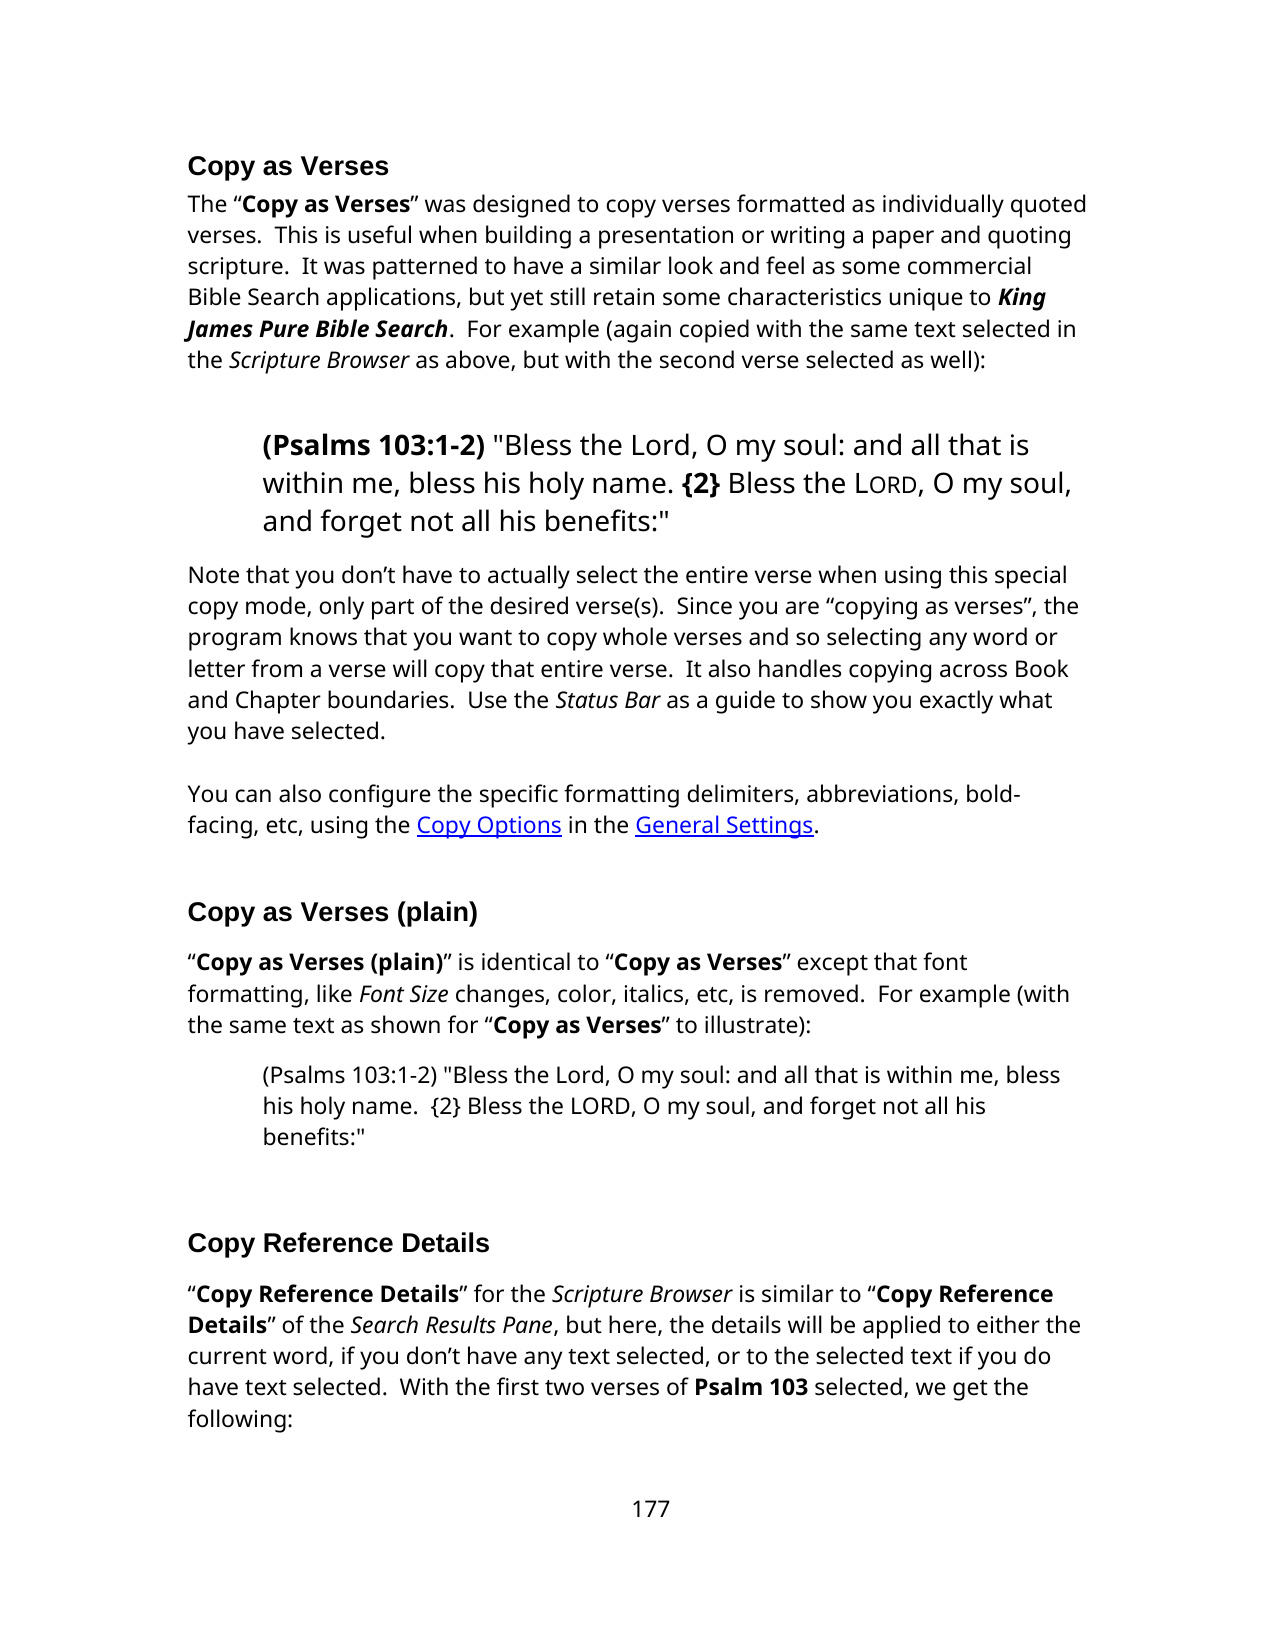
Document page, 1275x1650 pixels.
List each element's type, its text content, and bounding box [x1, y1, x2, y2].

text Note that you don’t have to actually select the entire verse when using this special copy mode, only part of the desired verse(s). Since you are “copying as verses”, the program knows that you want to copy whole verses and so selecting any word or letter from a verse will copy that entire verse. It also handles copying across Book and Chapter boundaries. Use the Status Bar as a guide to show you exactly what you have selected. [187, 559, 1087, 746]
subtitle Copy as Verses (plain) [187, 896, 1087, 927]
text “Copy Reference Details” for the Scripture Browser is similar to “Copy Reference Details” of the Search Results Pane, but here, the details will be applied to either the current word, if you don’t have any text selected, or to the selected text if you do have text selected. With the first two verses of Psalm 103 selected, we get the following: [187, 1277, 1087, 1434]
text (Psalms 103:1-2) "Bless the Lord, O my soul: and all that is within me, bless his holy name. {2} Bless the LORD, O my soul, and forget not all his benefits:" [262, 1059, 1087, 1152]
text You can also configure the specific formatting delimiters, abbreviations, bold-facing, etc, using the Copy Options in the General Settings. [187, 777, 1087, 840]
text “Copy as Verses (plain)” is identical to “Copy as Verses” except that font formatting, like Font Size changes, color, italics, etc, is removed. For example (with the same text as shown for “Copy as Verses” to illustrate): [187, 946, 1087, 1040]
text The “Copy as Verses” was designed to copy verses formatted as individually quoted verses. This is useful when building a presentation or writing a paper and quoting scripture. It was patterned to have a similar look and feel as some commercial Bible Search applications, but yet still retain some characteristics unique to King James Pure Bible Search. For example (again copied with the same text selected in the Scripture Browser as above, but with the second verse selected as well): [187, 187, 1087, 375]
subtitle Copy Reference Details [187, 1227, 1087, 1259]
text (Psalms 103:1-2) "Bless the Lord, O my soul: and all that is within me, bless his holy name. {2} Bless the LORD, O my soul, and forget not all his benefits:" [262, 425, 1087, 540]
subtitle Copy as Verses [187, 150, 1087, 181]
